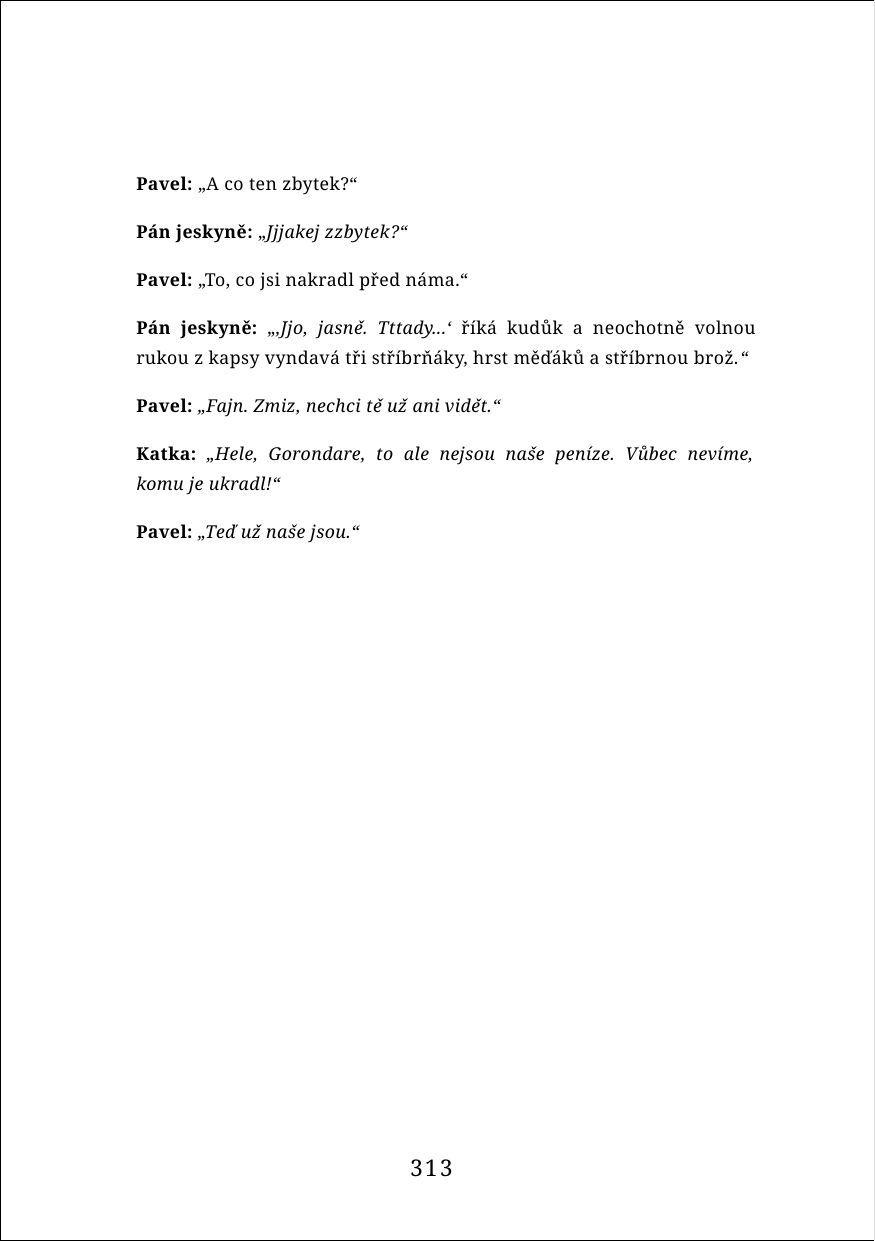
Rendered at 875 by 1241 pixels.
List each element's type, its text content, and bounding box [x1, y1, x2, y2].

text Pán jeskyně: „‚Jjo, jasně. Tttady...‘ říká kudůk a neochotně volnou rukou z kapsy vyndavá tři stříbrňáky, hrst měďáků a stříbrnou brož.“ [136, 316, 756, 370]
text Pán jeskyně: „Jjjakej zzbytek?“ [136, 220, 756, 244]
text Pavel: „To, co jsi nakradl před náma.“ [136, 268, 756, 292]
text Katka: „Hele, Gorondare, to ale nejsou naše peníze. Vůbec nevíme, komu je ukradl!“ [136, 442, 756, 496]
text Pavel: „Fajn. Zmiz, nechci tě už ani vidět.“ [136, 394, 756, 418]
text Pavel: „Teď už naše jsou.“ [136, 520, 756, 544]
text Pavel: „A co ten zbytek?“ [136, 172, 756, 196]
